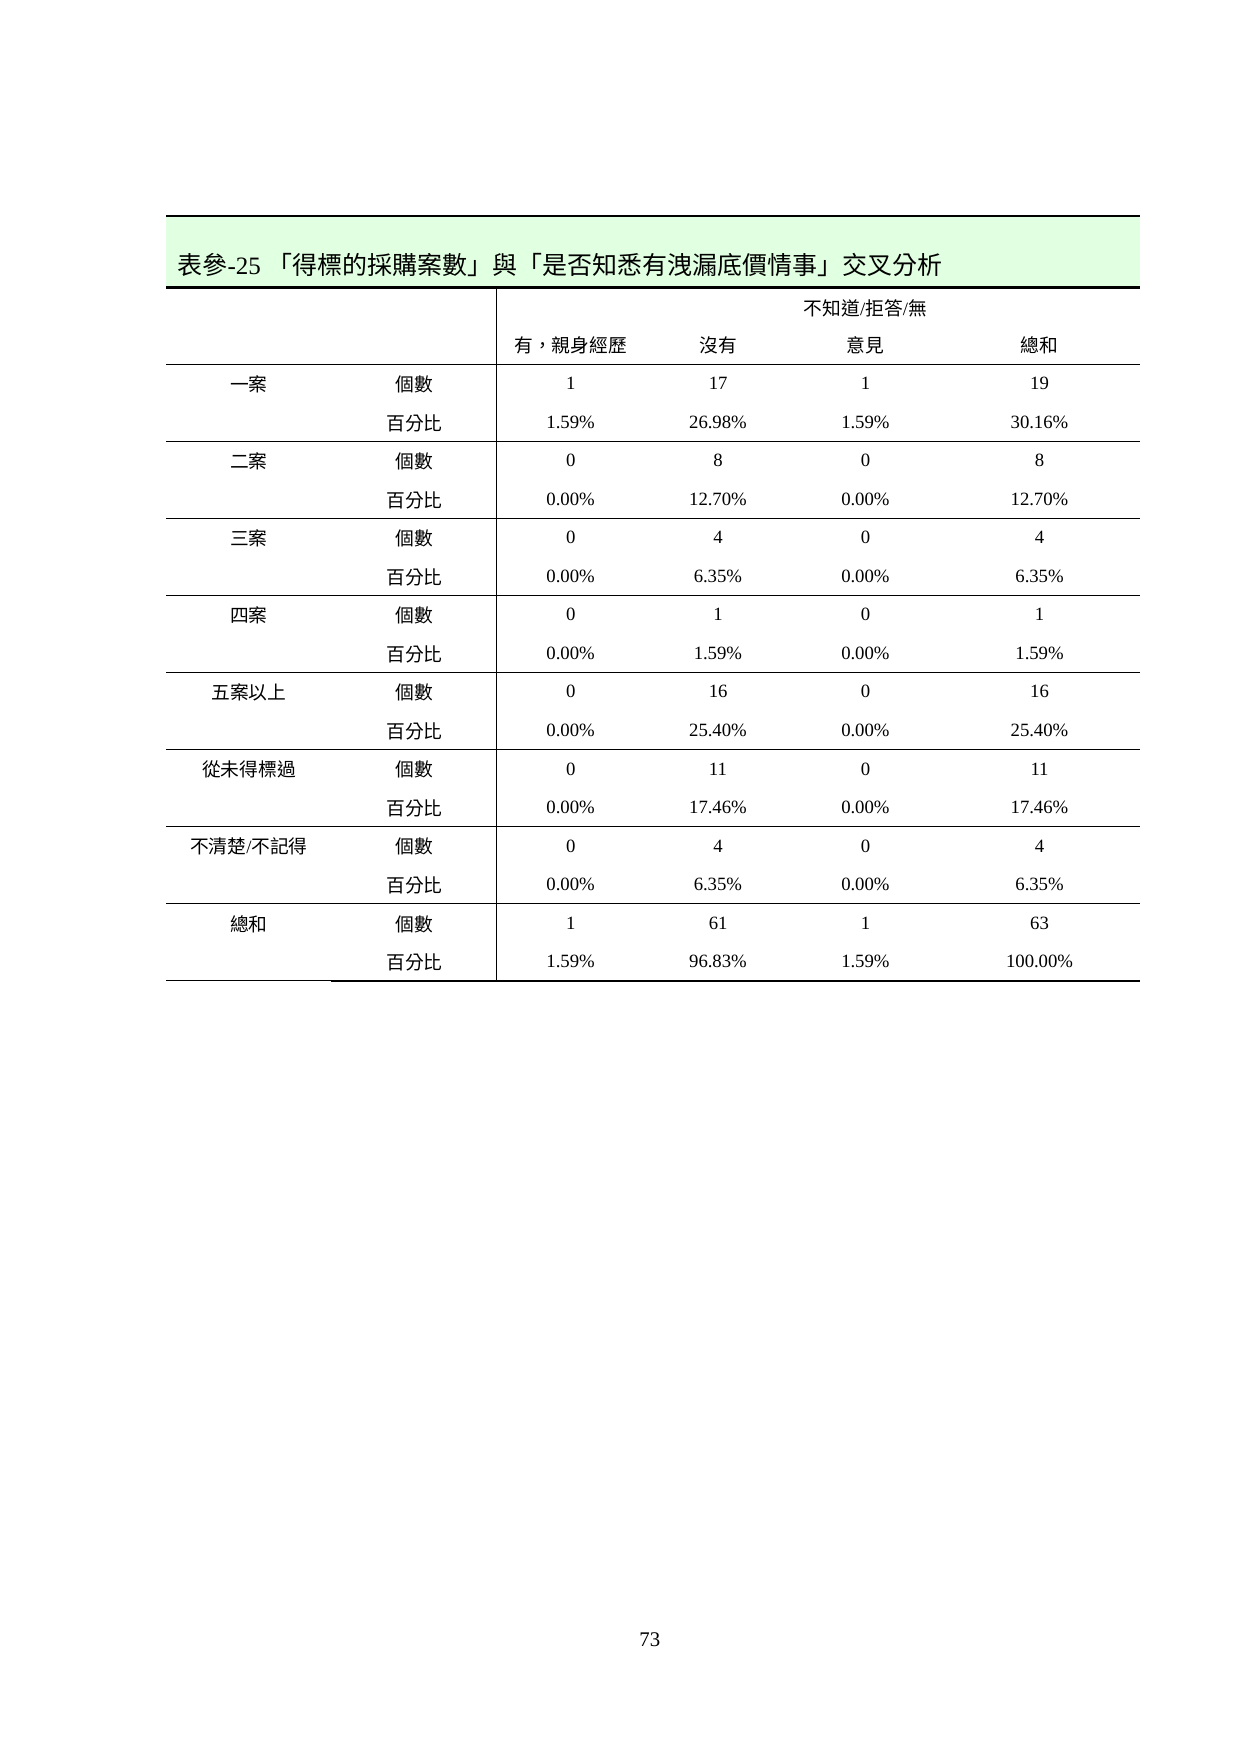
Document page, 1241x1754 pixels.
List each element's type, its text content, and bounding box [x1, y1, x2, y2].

table_cell 0.00% [791, 710, 939, 749]
table_cell 總和 [166, 904, 331, 980]
table_cell [331, 289, 496, 363]
table_cell 12.70% [644, 479, 791, 518]
table_cell 0.00% [497, 556, 644, 595]
table_cell 0 [497, 596, 644, 633]
table_cell 0.00% [791, 788, 939, 826]
table_cell 1 [644, 596, 791, 633]
table_cell 0 [791, 596, 939, 633]
table_cell 0.00% [791, 865, 939, 903]
table_cell 0.00% [497, 865, 644, 903]
table_cell 個數 [331, 673, 496, 710]
table_cell 個數 [331, 750, 496, 787]
table_cell 0 [791, 673, 939, 710]
table_cell 1.59% [791, 402, 939, 441]
table_cell 個數 [331, 442, 496, 479]
table_cell 百分比 [331, 479, 496, 518]
table_cell 4 [644, 519, 791, 556]
table_cell 有，親身經歷 [497, 289, 644, 363]
table_cell 17.46% [939, 788, 1140, 826]
table_cell [166, 289, 331, 363]
table_cell 1.59% [791, 942, 939, 980]
table_cell 16 [939, 673, 1140, 710]
table_cell 百分比 [331, 710, 496, 749]
table_cell 百分比 [331, 402, 496, 441]
table_cell 25.40% [644, 710, 791, 749]
table_cell 百分比 [331, 865, 496, 903]
table_cell 0 [497, 519, 644, 556]
table_cell 1 [791, 365, 939, 402]
table_cell 0.00% [497, 479, 644, 518]
table_cell 1 [791, 904, 939, 942]
table_cell 總和 [939, 289, 1140, 363]
table_cell 96.83% [644, 942, 791, 980]
table_cell 1 [939, 596, 1140, 633]
table_cell 五案以上 [166, 673, 331, 749]
table_cell 0 [497, 673, 644, 710]
table_cell 0.00% [497, 788, 644, 826]
table_cell 1.59% [939, 633, 1140, 672]
table_cell 個數 [331, 365, 496, 402]
table_cell 19 [939, 365, 1140, 402]
table_cell 6.35% [939, 865, 1140, 903]
table_cell 8 [644, 442, 791, 479]
table_cell 1 [497, 365, 644, 402]
table_cell 0 [791, 519, 939, 556]
table_cell 不知道/拒答/無意見 [791, 289, 939, 363]
table_cell 61 [644, 904, 791, 942]
table_cell 8 [939, 442, 1140, 479]
table_cell 0 [497, 827, 644, 864]
table_cell 25.40% [939, 710, 1140, 749]
table_cell 6.35% [644, 865, 791, 903]
table_cell 26.98% [644, 402, 791, 441]
table_cell 1.59% [644, 633, 791, 672]
table_cell 四案 [166, 596, 331, 672]
table_cell 0.00% [497, 710, 644, 749]
table_cell 1.59% [497, 402, 644, 441]
table_cell 0 [791, 827, 939, 864]
table_cell 0 [497, 442, 644, 479]
table_cell 30.16% [939, 402, 1140, 441]
table_cell 二案 [166, 442, 331, 518]
table_header 表參-25 「得標的採購案數」與「是否知悉有洩漏底價情事」交叉分析 [166, 217, 1140, 286]
table_cell 0 [497, 750, 644, 787]
table_cell 4 [939, 827, 1140, 864]
table_cell 百分比 [331, 942, 496, 980]
table_cell 63 [939, 904, 1140, 942]
table_cell 6.35% [939, 556, 1140, 595]
table_cell 100.00% [939, 942, 1140, 980]
table_cell 4 [644, 827, 791, 864]
table_cell 0 [791, 442, 939, 479]
table_cell 17 [644, 365, 791, 402]
table_cell 個數 [331, 596, 496, 633]
table_cell 0.00% [791, 556, 939, 595]
table_cell 個數 [331, 904, 496, 942]
table_cell 沒有 [644, 289, 791, 363]
table_cell 一案 [166, 365, 331, 441]
table_cell 三案 [166, 519, 331, 595]
table_cell 百分比 [331, 788, 496, 826]
table_cell 0.00% [497, 633, 644, 672]
table_cell 6.35% [644, 556, 791, 595]
table_cell 17.46% [644, 788, 791, 826]
table_cell 百分比 [331, 556, 496, 595]
table_cell 0.00% [791, 633, 939, 672]
table_cell 16 [644, 673, 791, 710]
table_cell 12.70% [939, 479, 1140, 518]
table_cell 4 [939, 519, 1140, 556]
table_cell 0.00% [791, 479, 939, 518]
table_cell 百分比 [331, 633, 496, 672]
table_cell 0 [791, 750, 939, 787]
table_cell 個數 [331, 827, 496, 864]
table_cell 1.59% [497, 942, 644, 980]
table_cell 1 [497, 904, 644, 942]
table_cell 11 [939, 750, 1140, 787]
table_cell 11 [644, 750, 791, 787]
table_cell 從未得標過 [166, 750, 331, 826]
table_cell 個數 [331, 519, 496, 556]
table_cell 不清楚/不記得 [166, 827, 331, 903]
